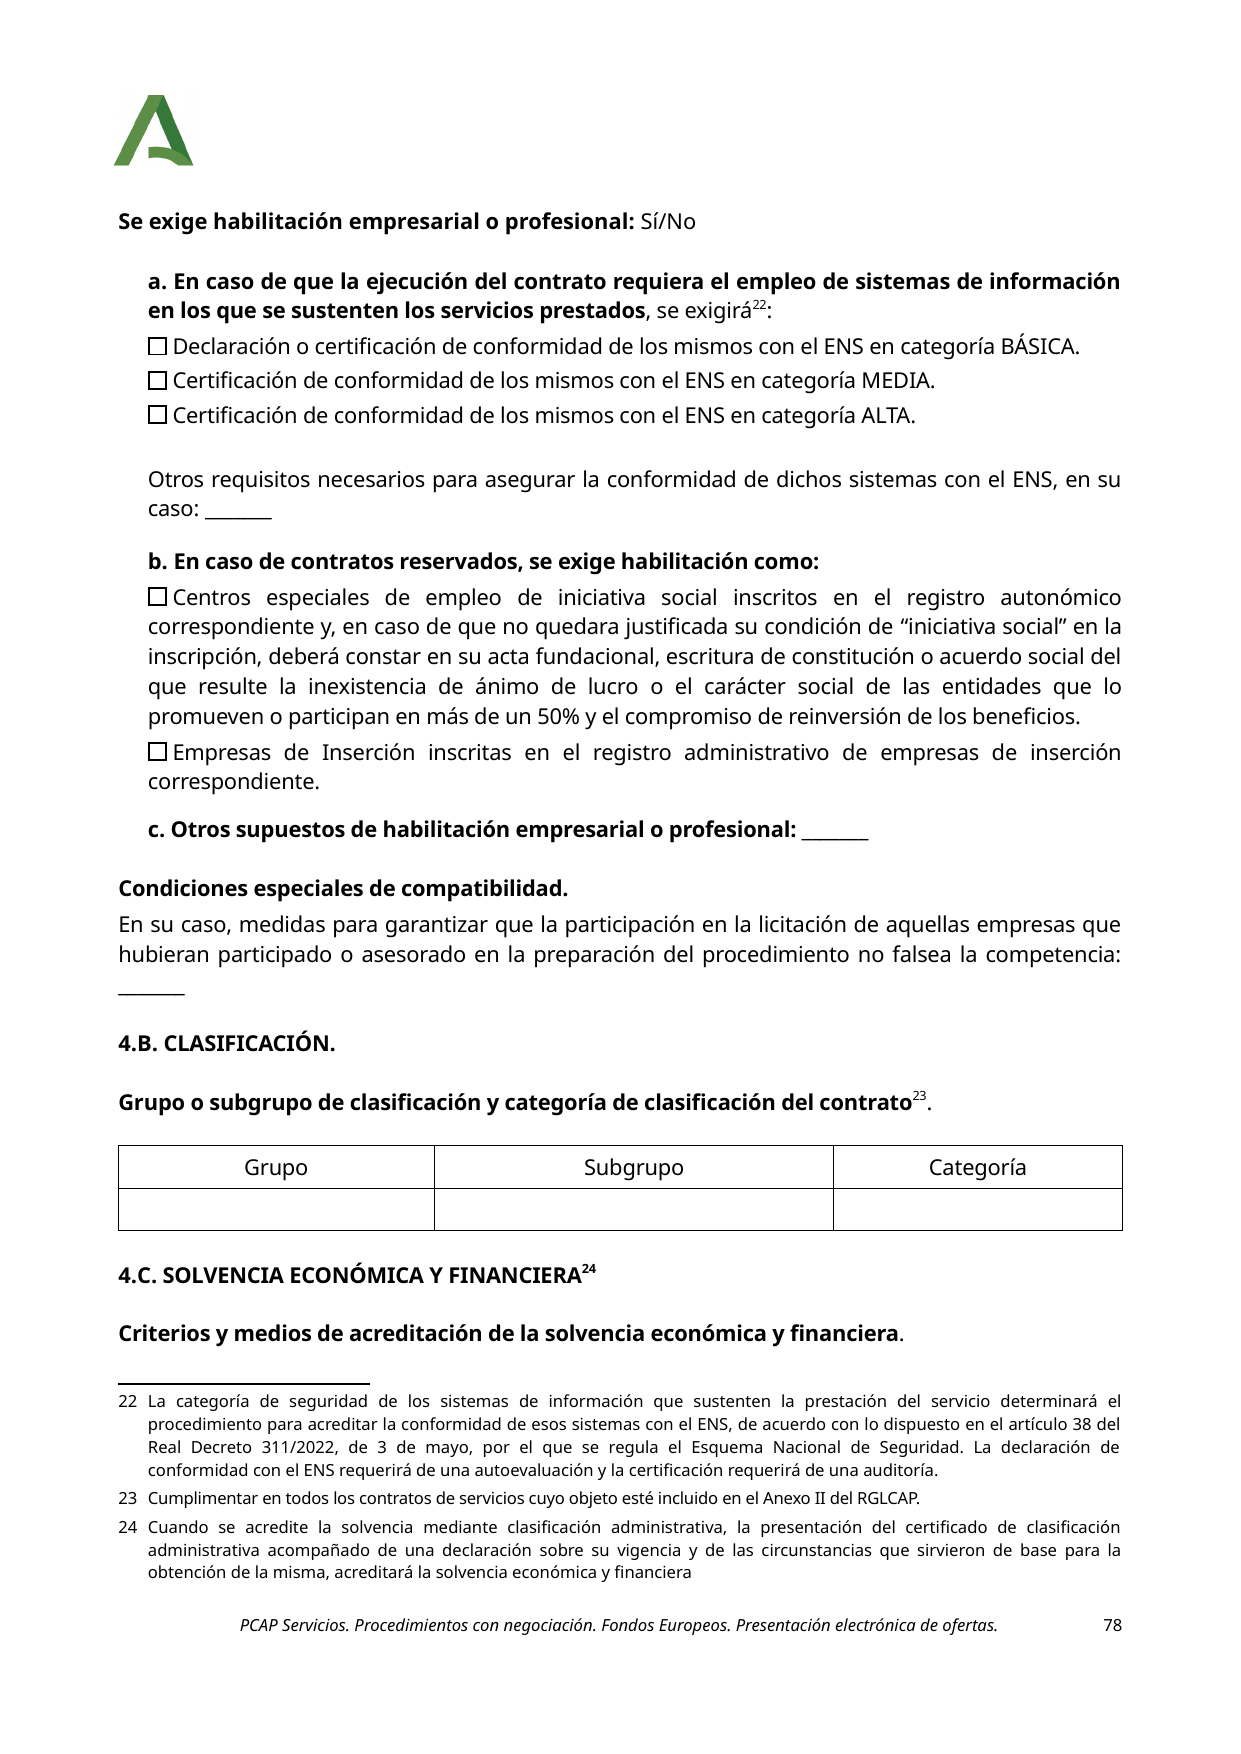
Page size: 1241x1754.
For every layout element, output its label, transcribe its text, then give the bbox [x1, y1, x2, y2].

text 4.B. CLASIFICACIÓN. [118, 1028, 1122, 1058]
text Declaración o certificación de conformidad de los mismos con el ENS en categoría BÁSICA. [148, 331, 1122, 361]
text Cuando se acredite la solvencia mediante clasificación administrativa, la presentación del certificado de clasificación administrativa acompañado de una declaración sobre su vigencia y de las circunstancias que sirvieron de base para la obtención de la misma, acreditará la solvencia económica y financiera [118, 1516, 1122, 1584]
text Centros especiales de empleo de iniciativa social inscritos en el registro autonómico correspondiente y, en caso de que no quedara justificada su condición de “iniciativa social” en la inscripción, deberá constar en su acta fundacional, escritura de constitución o acuerdo social del que resulte la inexistencia de ánimo de lucro o el carácter social de las entidades que lo promueven o participan en más de un 50% y el compromiso de reinversión de los beneficios. [148, 582, 1122, 731]
text Cumplimentar en todos los contratos de servicios cuyo objeto esté incluido en el Anexo II del RGLCAP. [118, 1487, 1122, 1509]
text Grupo o subgrupo de clasificación y categoría de clasificación del contrato. [118, 1087, 1122, 1117]
table_cell [119, 1189, 434, 1230]
text Empresas de Inserción inscritas en el registro administrativo de empresas de inserción correspondiente. [148, 736, 1122, 796]
text Criterios y medios de acreditación de la solvencia económica y financiera. [118, 1318, 1122, 1348]
text 4.C. SOLVENCIA ECONÓMICA Y FINANCIERA [118, 1260, 1122, 1289]
text b. En caso de contratos reservados, se exige habilitación como: [148, 546, 1122, 576]
table_header Subgrupo [435, 1146, 833, 1188]
text Otros requisitos necesarios para asegurar la conformidad de dichos sistemas con el ENS, en su caso: _______ [148, 463, 1122, 523]
text Se exige habilitación empresarial o profesional: Sí/No [118, 206, 1122, 236]
table_cell [435, 1189, 833, 1230]
text Certificación de conformidad de los mismos con el ENS en categoría ALTA. [148, 399, 1122, 429]
text La categoría de seguridad de los sistemas de información que sustenten la prestación del servicio determinará el procedimiento para acreditar la conformidad de esos sistemas con el ENS, de acuerdo con lo dispuesto en el artículo 38 del Real Decreto 311/2022, de 3 de mayo, por el que se regula el Esquema Nacional de Seguridad. La declaración de conformidad con el ENS requerirá de una autoevaluación y la certificación requerirá de una auditoría. [118, 1390, 1122, 1481]
table_header Grupo [119, 1146, 434, 1188]
text c. Otros supuestos de habilitación empresarial o profesional: _______ [148, 814, 1122, 843]
text En su caso, medidas para garantizar que la participación en la licitación de aquellas empresas que hubieran participado o asesorado en la preparación del procedimiento no falsea la competencia: _______ [118, 909, 1122, 998]
picture [109, 91, 198, 170]
text a. En caso de que la ejecución del contrato requiera el empleo de sistemas de información en los que se sustenten los servicios prestados, se exigirá: [148, 266, 1122, 325]
text Certificación de conformidad de los mismos con el ENS en categoría MEDIA. [148, 365, 1122, 395]
text Condiciones especiales de compatibilidad. [118, 873, 1122, 903]
table_cell [834, 1189, 1122, 1230]
table_header Categoría [834, 1146, 1122, 1188]
